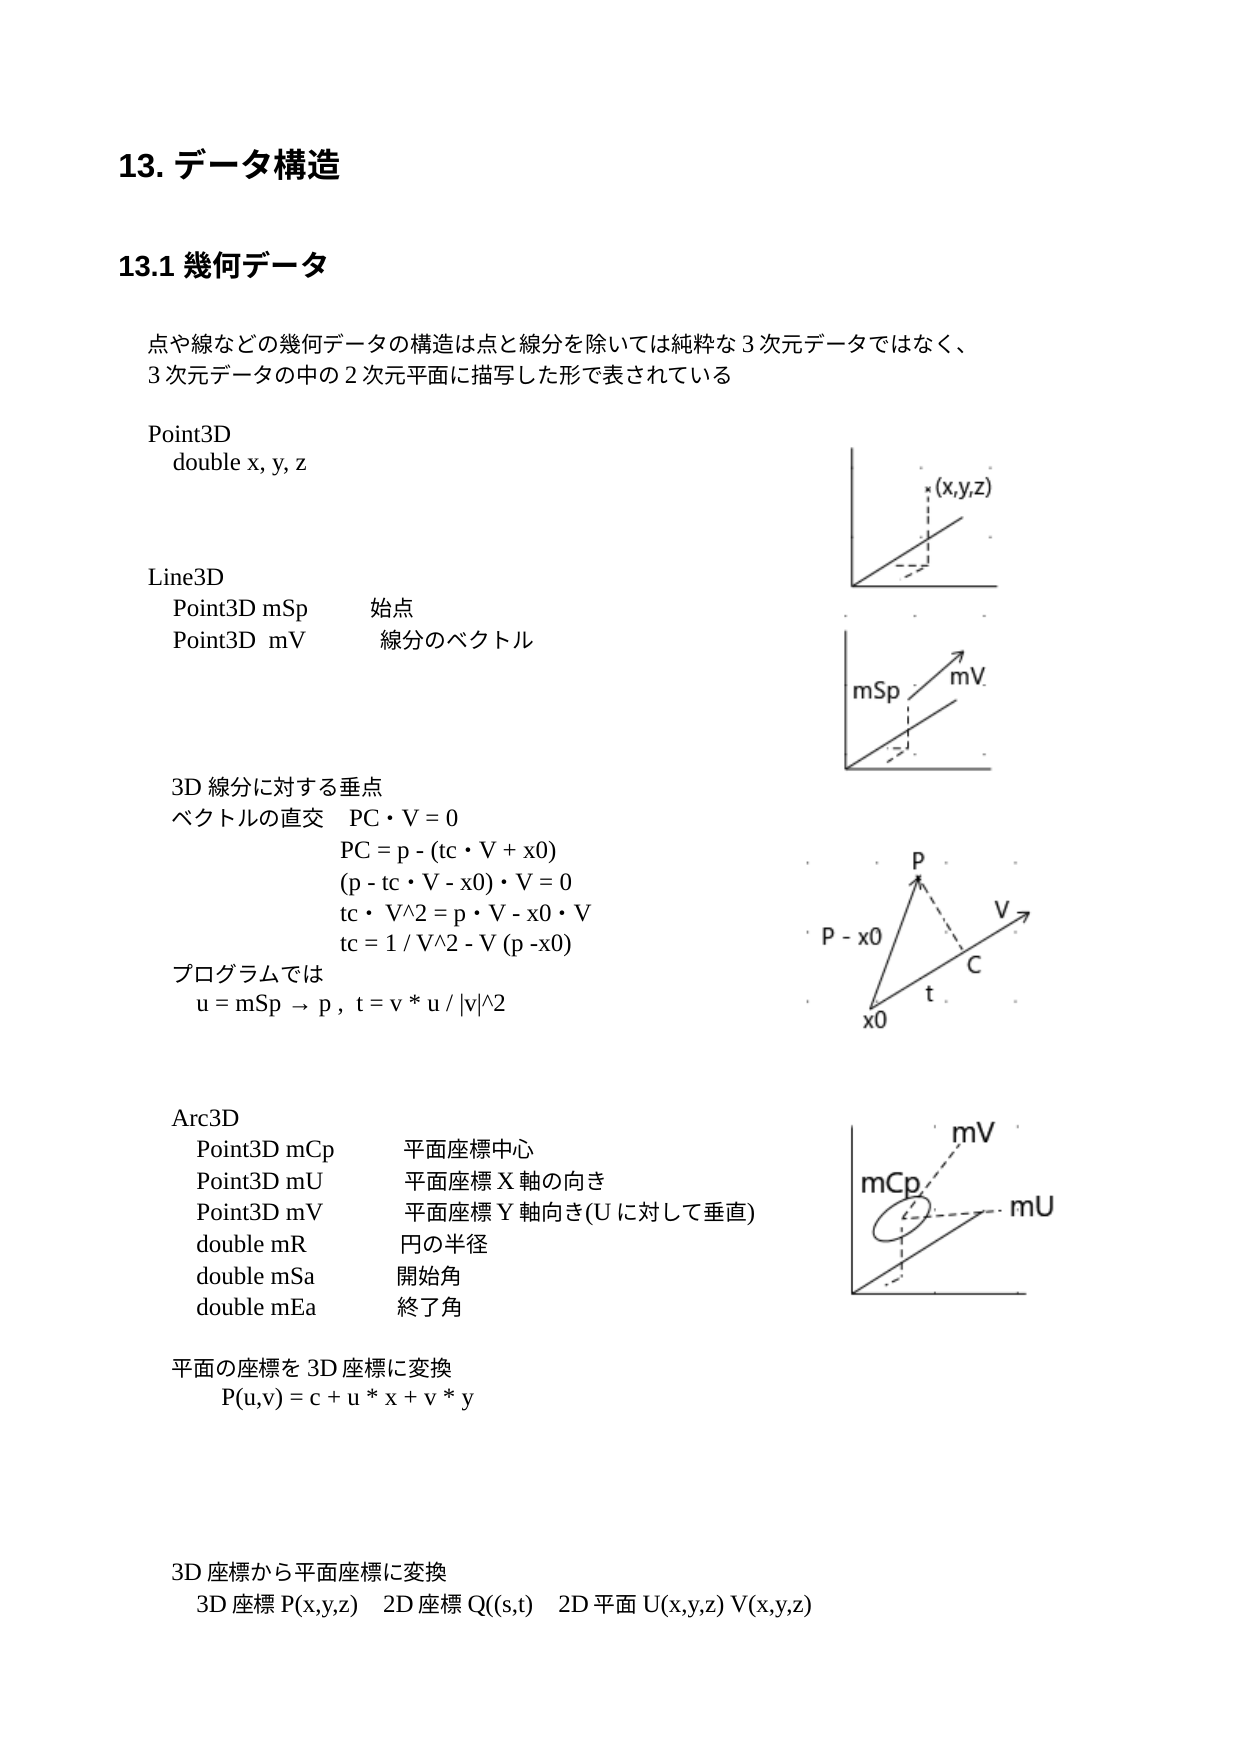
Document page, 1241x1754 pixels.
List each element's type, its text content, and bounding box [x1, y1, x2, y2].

text Arc3D [171, 1103, 828, 1132]
text [1022, 447, 1122, 476]
text Point3D mV 平面座標Y軸向き(Uに対して垂直) [171, 1195, 828, 1227]
text [1080, 1227, 1122, 1259]
text [1055, 928, 1122, 957]
text double mR 円の半径 [171, 1227, 828, 1259]
text 平面の座標を3D座標に変換 [171, 1351, 1122, 1382]
text [1055, 957, 1122, 988]
text [1022, 562, 1122, 591]
text 3次元データの中の2次元平面に描写した形で表されている [148, 358, 1122, 390]
picture [828, 1097, 1080, 1314]
text [1080, 1103, 1122, 1132]
text [1055, 988, 1122, 1017]
text [1016, 623, 1122, 654]
text [1055, 864, 1122, 896]
text 3D座標 P(x,y,z) 2D座標 Q((s,t) 2D平面 U(x,y,z) V(x,y,z) [171, 1587, 1122, 1618]
text u = mSp → p , t = v * u / |v|^2 [171, 988, 796, 1017]
text [1080, 1132, 1122, 1164]
text tc = 1 / V^2 - V (p -x0) [171, 928, 796, 957]
subtitle 13. データ構造 [118, 139, 1122, 187]
text Point3D mU 平面座標X軸の向き [171, 1164, 828, 1195]
text [1080, 1164, 1122, 1195]
text プログラムでは [171, 957, 796, 988]
text PC = p - (tc・V + x0) [171, 833, 796, 864]
text Point3D mSp 始点 [148, 591, 1122, 623]
picture [826, 435, 1022, 603]
text (p - tc・V - x0)・V = 0 [171, 864, 796, 896]
text Line3D [148, 562, 826, 591]
picture [796, 821, 1055, 1055]
text double mSa 開始角 [171, 1259, 828, 1290]
text P(u,v) = c + u * x + v * y [171, 1382, 1122, 1411]
text tc・ V^2 = p・V - x0・V [171, 896, 796, 928]
picture [829, 614, 1016, 793]
text 3D 線分に対する垂点 [171, 769, 1122, 801]
text [1080, 1259, 1122, 1290]
text double x, y, z [148, 447, 826, 476]
text 点や線などの幾何データの構造は点と線分を除いては純粋な3次元データではなく、 [148, 327, 1122, 358]
text ベクトルの直交 PC・V = 0 [171, 801, 1122, 833]
subtitle 13.1 幾何データ [118, 243, 1122, 285]
text [1055, 896, 1122, 928]
text Point3D mCp 平面座標中心 [171, 1132, 828, 1164]
text [1080, 1195, 1122, 1227]
text 3D座標から平面座標に変換 [171, 1555, 1122, 1587]
text Point3D [148, 419, 1122, 447]
text [1055, 833, 1122, 864]
text double mEa 終了角 [171, 1290, 1122, 1322]
text Point3D mV 線分のベクトル [148, 623, 829, 654]
